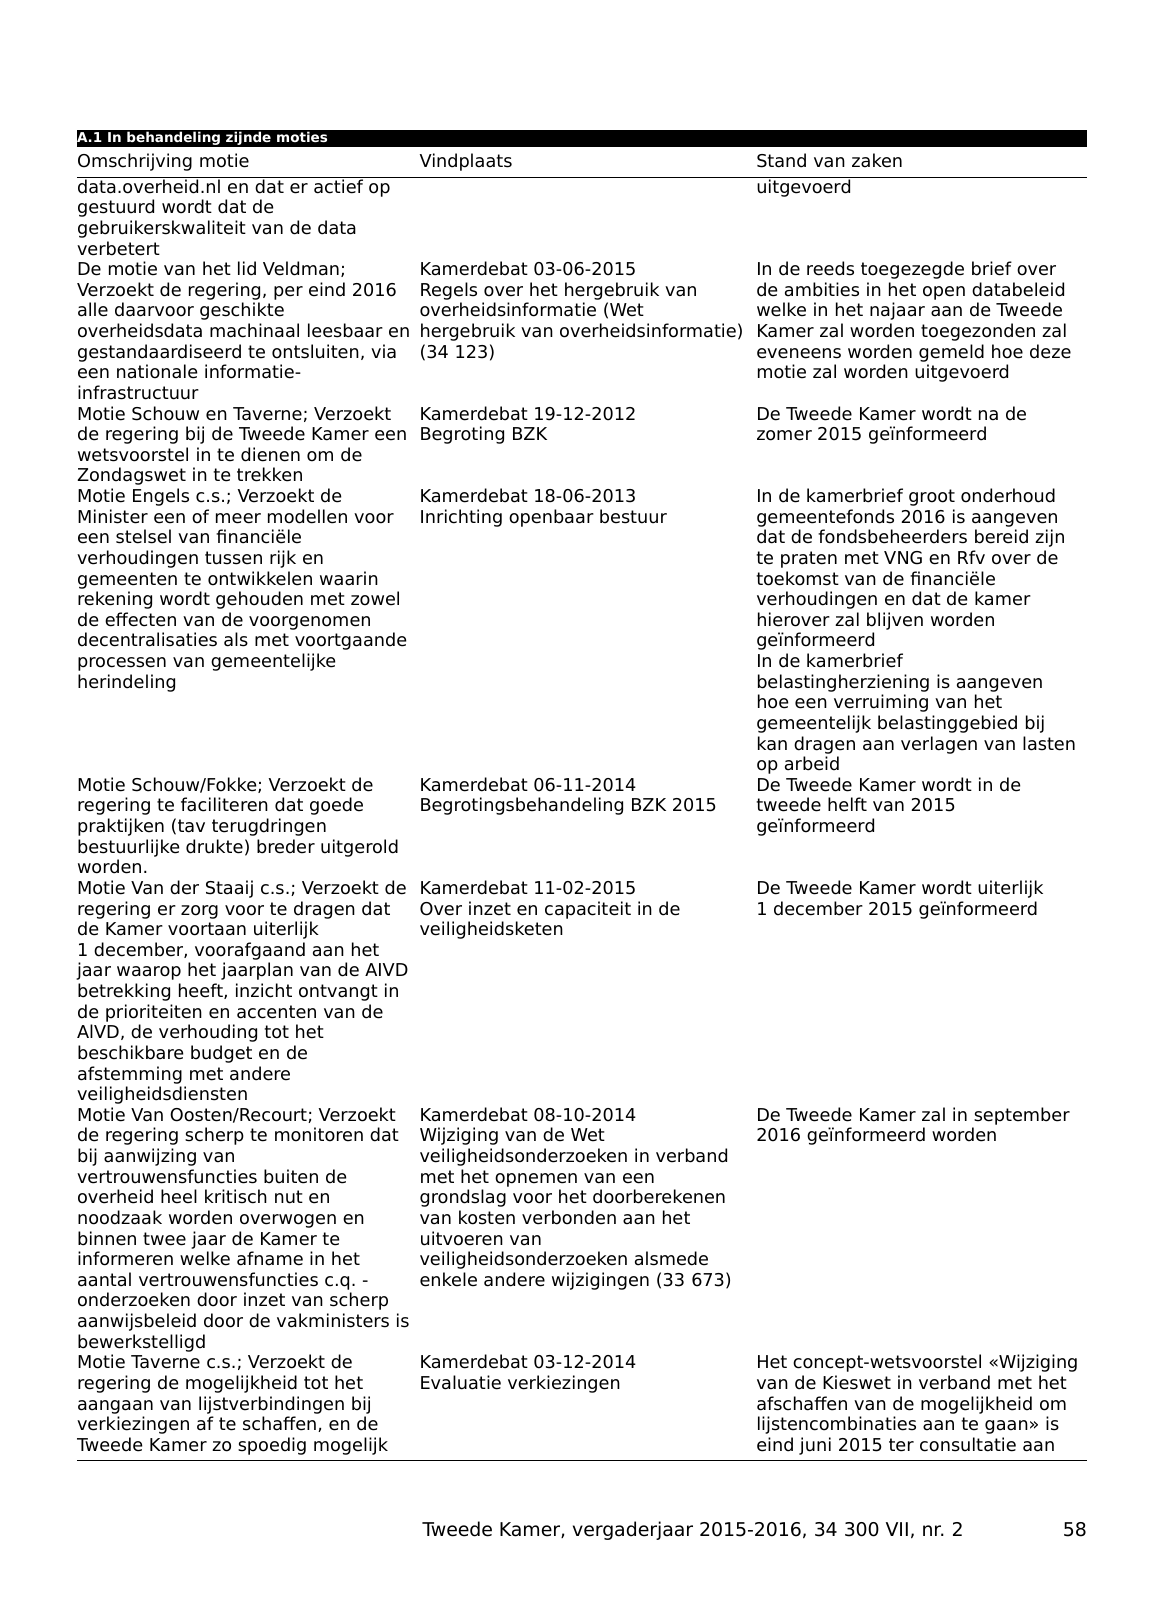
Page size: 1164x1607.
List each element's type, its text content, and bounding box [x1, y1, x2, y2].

table_cell De Tweede Kamer zal in september 2016 geïnformeerd worden [750, 1105, 1087, 1352]
table_cell Motie Van Oosten/Recourt; Verzoekt de regering scherp te monitoren dat bij aanwijzing van vertrouwensfuncties buiten de overheid heel kritisch nut en noodzaak worden overwogen en binnen twee jaar de Kamer te informeren welke afname in het aantal vertrouwensfuncties c.q. -onderzoeken door inzet van scherp aanwijsbeleid door de vakministers is bewerkstelligd [77, 1105, 413, 1352]
table_header A.1 In behandeling zijnde moties [77, 130, 1087, 146]
table_cell Kamerdebat 03-12-2014 Evaluatie verkiezingen [413, 1352, 750, 1460]
table_cell Vindplaats [413, 147, 750, 177]
table_cell Kamerdebat 18-06-2013 Inrichting openbaar bestuur [413, 486, 750, 775]
table_cell data.overheid.nl en dat er actief op gestuurd wordt dat de gebruikerskwaliteit van de data verbetert [77, 178, 413, 259]
table_cell Motie Van der Staaij c.s.; Verzoekt de regering er zorg voor te dragen dat de Kamer voortaan uiterlijk 1 december, voorafgaand aan het jaar waarop het jaarplan van de AIVD betrekking heeft, inzicht ontvangt in de prioriteiten en accenten van de AlVD, de verhouding tot het beschikbare budget en de afstemming met andere veiligheidsdiensten [77, 878, 413, 1105]
table_cell Kamerdebat 08-10-2014 Wijziging van de Wet veiligheidsonderzoeken in verband met het opnemen van een grondslag voor het doorberekenen van kosten verbonden aan het uitvoeren van veiligheidsonderzoeken alsmede enkele andere wijzigingen (33 673) [413, 1105, 750, 1352]
table_cell De Tweede Kamer wordt in de tweede helft van 2015 geïnformeerd [750, 775, 1087, 878]
table_cell Het concept-wetsvoorstel «Wijziging van de Kieswet in verband met het afschaffen van de mogelijkheid om lijstencombinaties aan te gaan» is eind juni 2015 ter consultatie aan [750, 1352, 1087, 1460]
table_cell Kamerdebat 03-06-2015 Regels over het hergebruik van overheidsinformatie (Wet hergebruik van overheidsinformatie) (34 123) [413, 259, 750, 403]
table_cell Motie Taverne c.s.; Verzoekt de regering de mogelijkheid tot het aangaan van lijstverbindingen bij verkiezingen af te schaffen, en de Tweede Kamer zo spoedig mogelijk [77, 1352, 413, 1460]
table_cell [413, 178, 750, 259]
table_cell Kamerdebat 11-02-2015 Over inzet en capaciteit in de veiligheidsketen [413, 878, 750, 1105]
table_cell Omschrijving motie [77, 147, 413, 177]
table_cell uitgevoerd [750, 178, 1087, 259]
table_cell Stand van zaken [750, 147, 1087, 177]
table_cell Kamerdebat 06-11-2014 Begrotingsbehandeling BZK 2015 [413, 775, 750, 878]
table_cell In de reeds toegezegde brief over de ambities in het open databeleid welke in het najaar aan de Tweede Kamer zal worden toegezonden zal eveneens worden gemeld hoe deze motie zal worden uitgevoerd [750, 259, 1087, 403]
table_cell De Tweede Kamer wordt uiterlijk 1 december 2015 geïnformeerd [750, 878, 1087, 1105]
table_cell De Tweede Kamer wordt na de zomer 2015 geïnformeerd [750, 404, 1087, 486]
table_cell Motie Schouw en Taverne; Verzoekt de regering bij de Tweede Kamer een wetsvoorstel in te dienen om de Zondagswet in te trekken [77, 404, 413, 486]
table_cell In de kamerbrief groot onderhoud gemeentefonds 2016 is aangeven dat de fondsbeheerders bereid zijn te praten met VNG en Rfv over de toekomst van de financiële verhoudingen en dat de kamer hierover zal blijven worden geïnformeerd In de kamerbrief belastingherziening is aangeven hoe een verruiming van het gemeentelijk belastinggebied bij kan dragen aan verlagen van lasten op arbeid [750, 486, 1087, 775]
table_cell Motie Engels c.s.; Verzoekt de Minister een of meer modellen voor een stelsel van financiële verhoudingen tussen rijk en gemeenten te ontwikkelen waarin rekening wordt gehouden met zowel de effecten van de voorgenomen decentralisaties als met voortgaande processen van gemeentelijke herindeling [77, 486, 413, 775]
table_cell Motie Schouw/Fokke; Verzoekt de regering te faciliteren dat goede praktijken (tav terugdringen bestuurlijke drukte) breder uitgerold worden. [77, 775, 413, 878]
table_cell Kamerdebat 19-12-2012 Begroting BZK [413, 404, 750, 486]
table_cell De motie van het lid Veldman; Verzoekt de regering, per eind 2016 alle daarvoor geschikte overheidsdata machinaal leesbaar en gestandaardiseerd te ontsluiten, via een nationale informatie-infrastructuur [77, 259, 413, 403]
